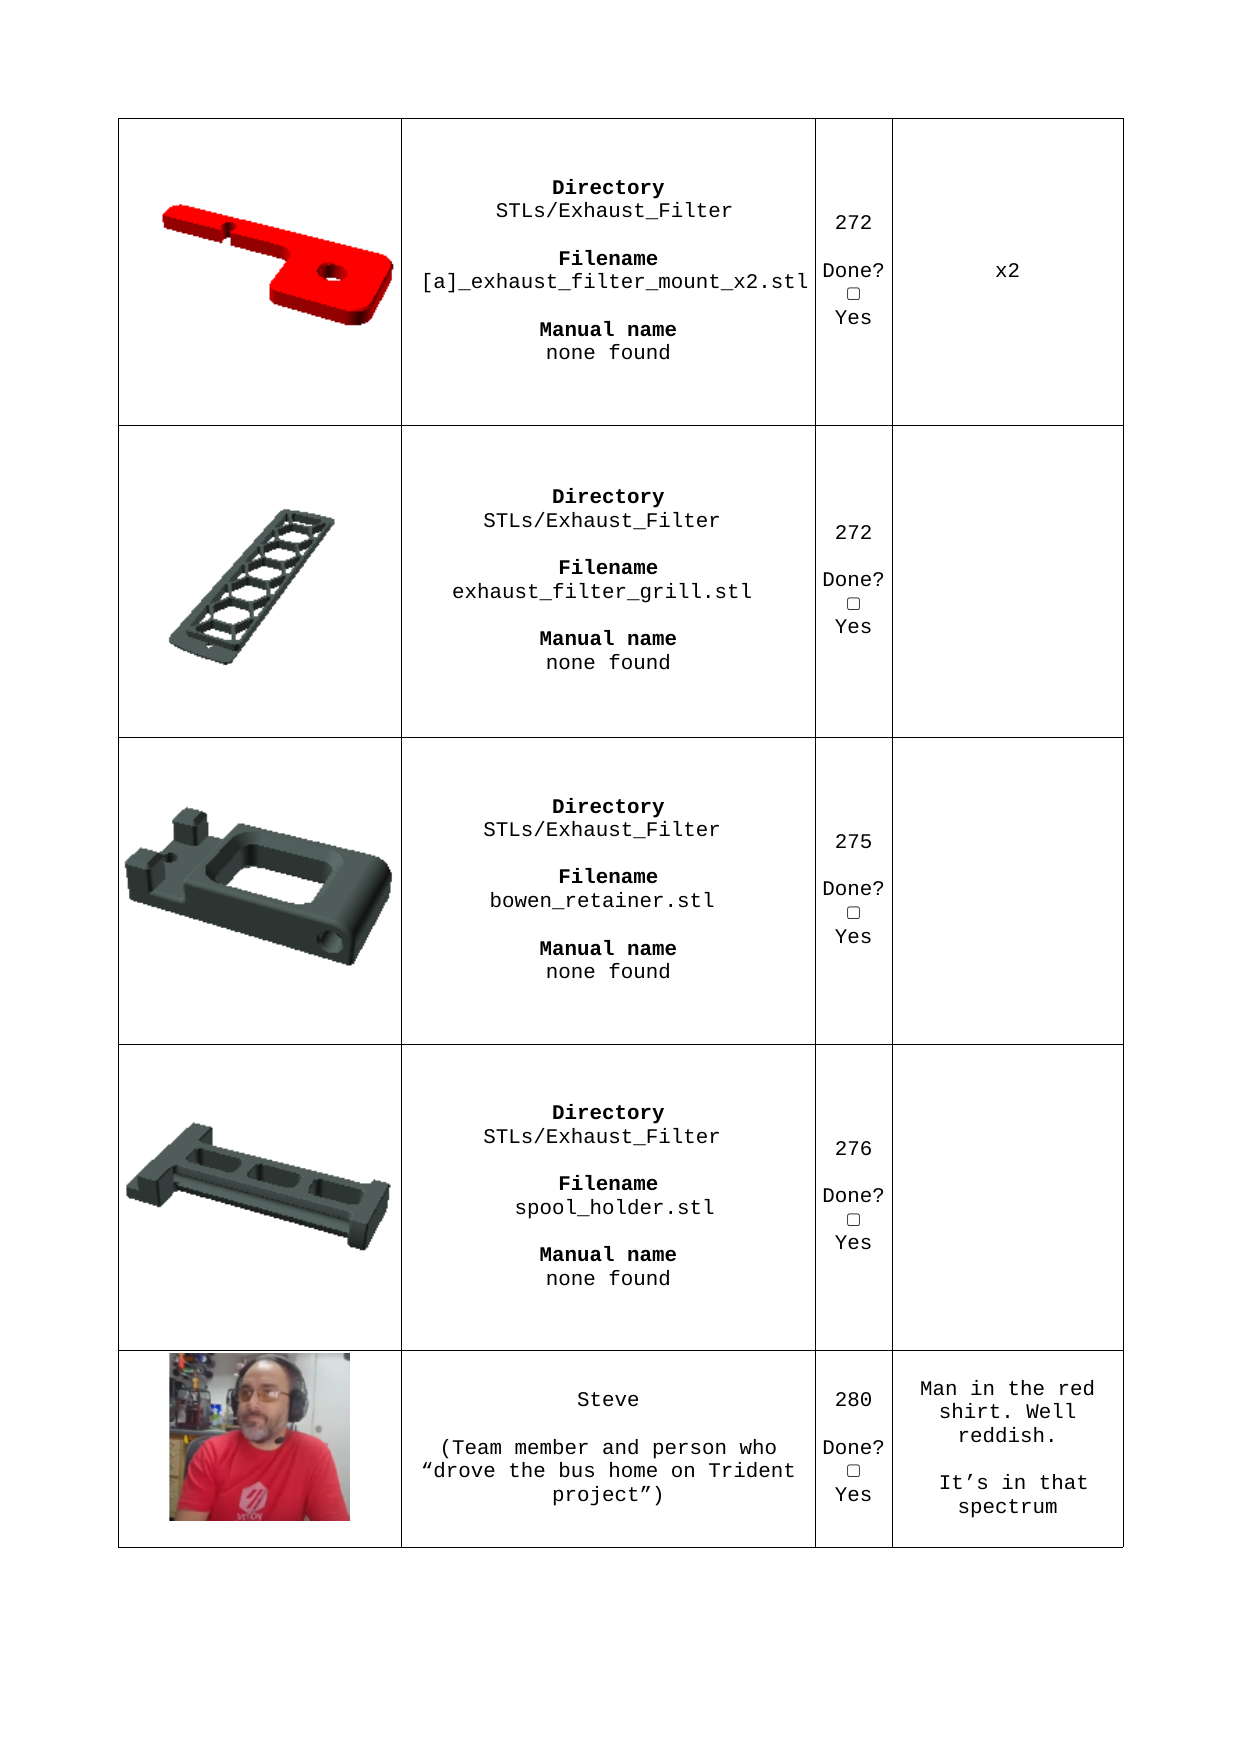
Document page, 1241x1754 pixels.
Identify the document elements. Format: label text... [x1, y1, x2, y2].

table_cell [893, 738, 1123, 1043]
table_cell [893, 426, 1123, 737]
table_cell 275 Done? ▢ Yes [816, 738, 892, 1043]
table_cell Man in the red shirt. Well reddish. It’s in that spectrum [893, 1351, 1123, 1547]
table_cell 272 Done? ▢ Yes [816, 426, 892, 737]
table_cell Directory STLs/Exhaust_Filter Filename exhaust_filter_grill.stl Manual name none found [402, 426, 815, 737]
picture [121, 1046, 398, 1324]
table_cell [119, 119, 401, 425]
table_cell [119, 426, 401, 737]
table_cell 272 Done? ▢ Yes [816, 119, 892, 425]
table_cell [119, 1351, 401, 1547]
table_cell x2 [893, 119, 1123, 425]
table_cell Directory STLs/Exhaust_Filter Filename [a]_exhaust_filter_mount_x2.stl Manual name none found [402, 119, 815, 425]
picture [121, 121, 398, 399]
table_cell Directory STLs/Exhaust_Filter Filename bowen_retainer.stl Manual name none found [402, 738, 815, 1043]
table_cell Steve (Team member and person who “drove the bus home on Trident project”) [402, 1351, 815, 1547]
table_cell 280 Done? ▢ Yes [816, 1351, 892, 1547]
table_cell [893, 1045, 1123, 1350]
picture [122, 433, 400, 711]
table_cell 276 Done? ▢ Yes [816, 1045, 892, 1350]
table_cell Directory STLs/Exhaust_Filter Filename spool_holder.stl Manual name none found [402, 1045, 815, 1350]
picture [169, 1353, 350, 1521]
picture [121, 740, 398, 1017]
table_cell [119, 738, 401, 1043]
table_cell [119, 1045, 401, 1350]
